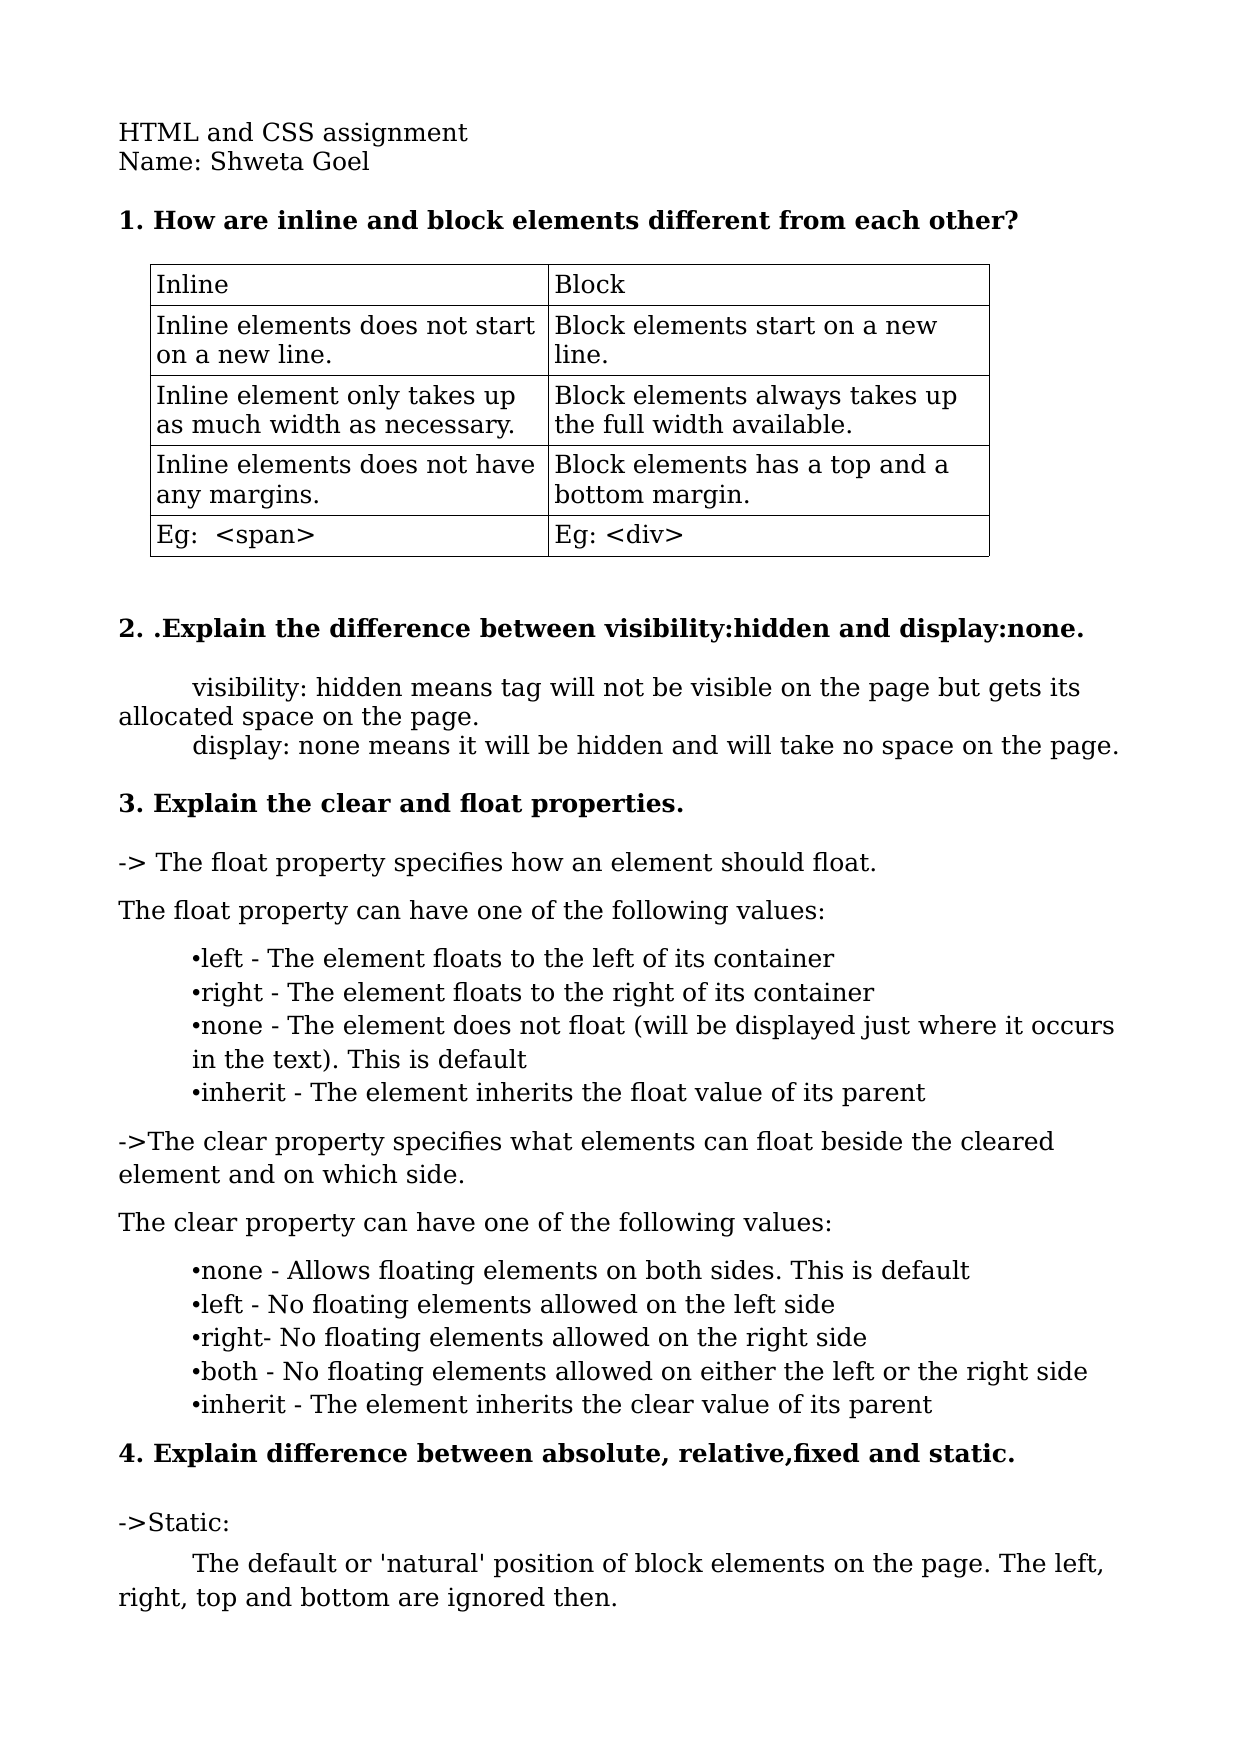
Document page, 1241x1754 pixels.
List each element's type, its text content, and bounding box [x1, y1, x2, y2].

list both - No floating elements allowed on either the left or the right side [118, 1357, 1122, 1386]
text display: none means it will be hidden and will take no space on the page. [118, 731, 1122, 760]
table_header Block [549, 265, 989, 305]
text -> The float property specifies how an element should float. [118, 848, 1122, 877]
text ->The clear property specifies what elements can float beside the cleared element and on which side. [118, 1127, 1122, 1189]
table_cell Inline element only takes up as much width as necessary. [151, 376, 548, 445]
table_cell Eg: <span> [151, 516, 548, 556]
text HTML and CSS assignment [118, 118, 1122, 147]
table_cell Eg: <div> [549, 516, 989, 556]
list left - No floating elements allowed on the left side [118, 1290, 1122, 1319]
text 1. How are inline and block elements different from each other? [118, 206, 1122, 235]
text The clear property can have one of the following values: [118, 1208, 1122, 1237]
list inherit - The element inherits the float value of its parent [118, 1078, 1122, 1108]
text Name: Shweta Goel [118, 147, 1122, 176]
table_cell Inline elements does not start on a new line. [151, 306, 548, 375]
list left - The element floats to the left of its container [118, 944, 1122, 973]
table_cell Block elements start on a new line. [549, 306, 989, 375]
list none - The element does not float (will be displayed just where it occurs in the text). This is default [118, 1011, 1122, 1074]
table_cell Block elements always takes up the full width available. [549, 376, 989, 445]
text 2. .Explain the difference between visibility:hidden and display:none. [118, 614, 1122, 643]
list right- No floating elements allowed on the right side [118, 1323, 1122, 1353]
list inherit - The element inherits the clear value of its parent [118, 1391, 1122, 1420]
table_cell Inline elements does not have any margins. [151, 446, 548, 515]
list none - Allows floating elements on both sides. This is default [118, 1256, 1122, 1286]
text visibility: hidden means tag will not be visible on the page but gets its allocated space on the page. [118, 673, 1122, 731]
subtitle ->Static: [118, 1508, 1122, 1537]
table_header Inline [151, 265, 548, 305]
text 4. Explain difference between absolute, relative,fixed and static. [118, 1439, 1122, 1468]
text The float property can have one of the following values: [118, 896, 1122, 925]
text The default or 'natural' position of block elements on the page. The left, right, top and bottom are ignored then. [118, 1549, 1122, 1612]
text 3. Explain the clear and float properties. [118, 789, 1122, 819]
list right - The element floats to the right of its container [118, 978, 1122, 1007]
table_cell Block elements has a top and a bottom margin. [549, 446, 989, 515]
